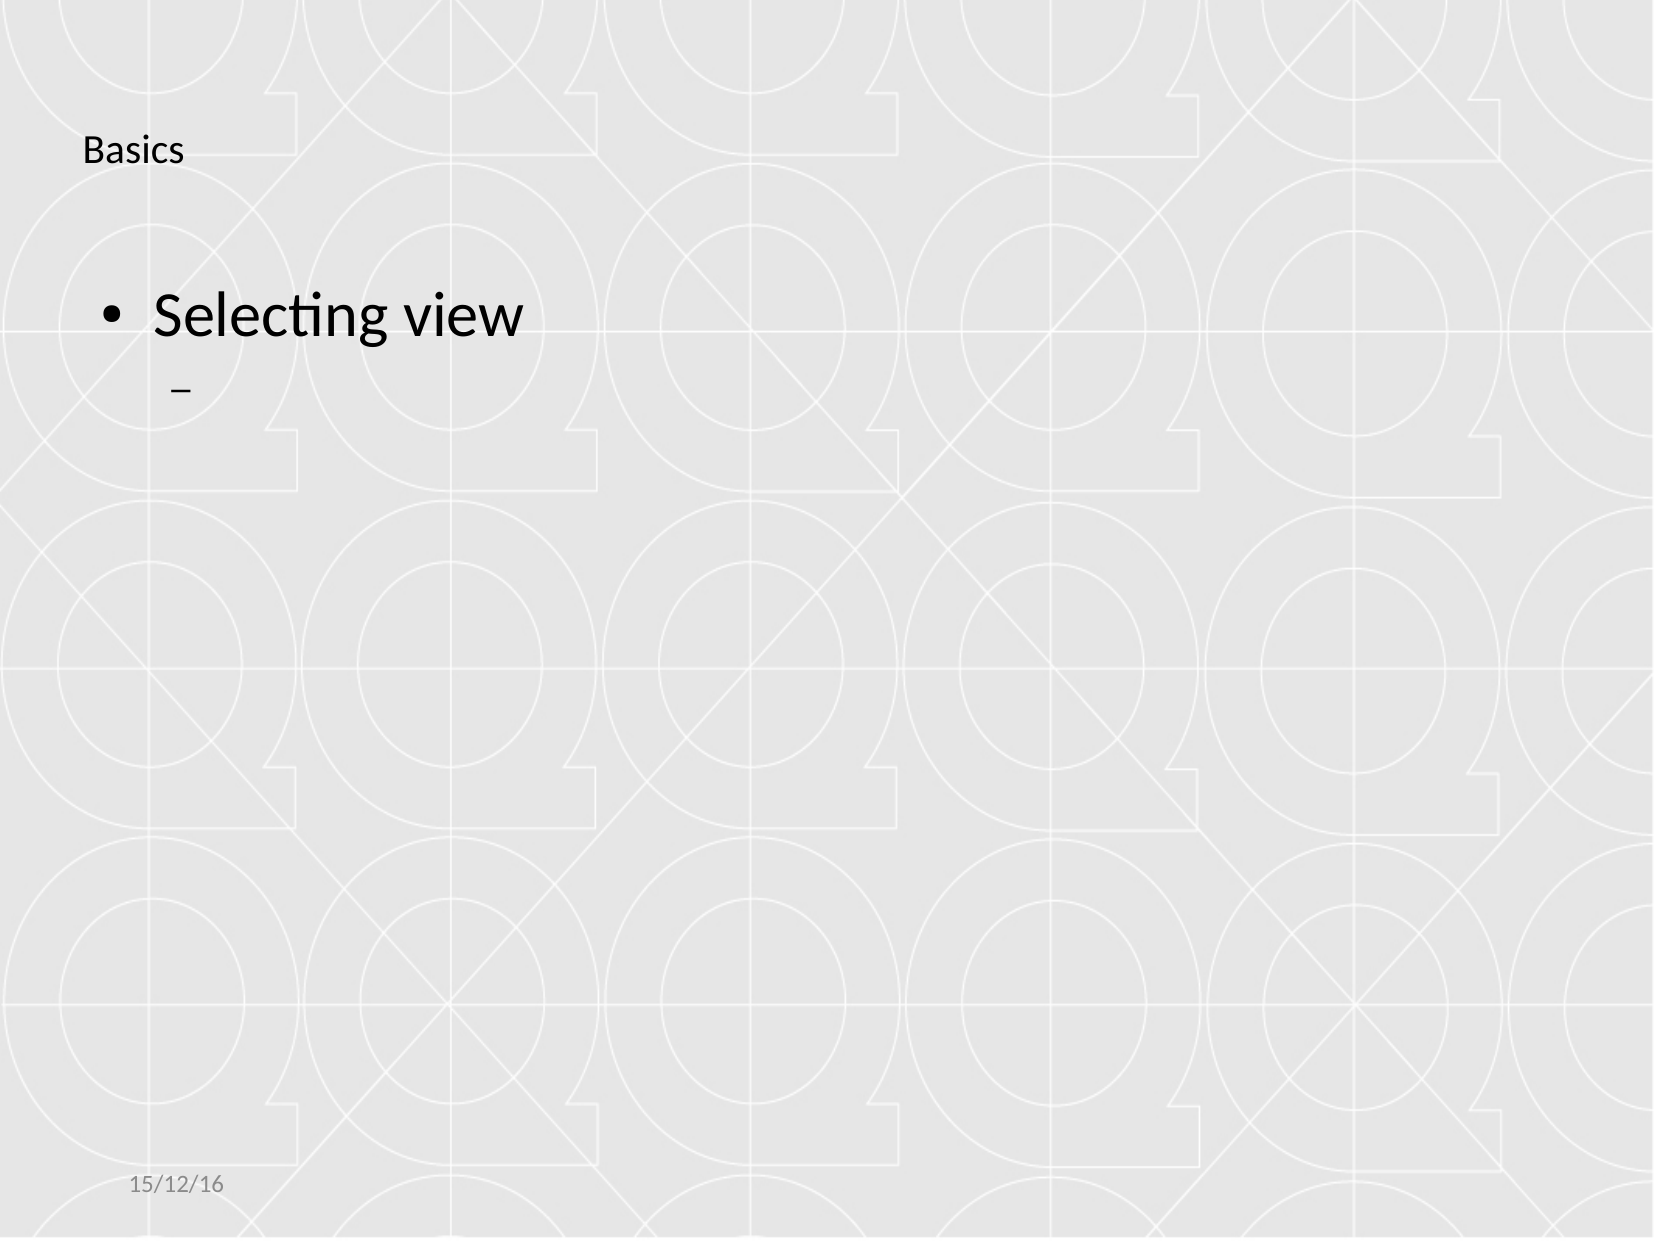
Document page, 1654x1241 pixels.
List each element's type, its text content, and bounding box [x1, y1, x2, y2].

picture [0, 0, 1654, 1241]
list Selecting view [82, 290, 1571, 1010]
title Basics [82, 49, 1571, 257]
